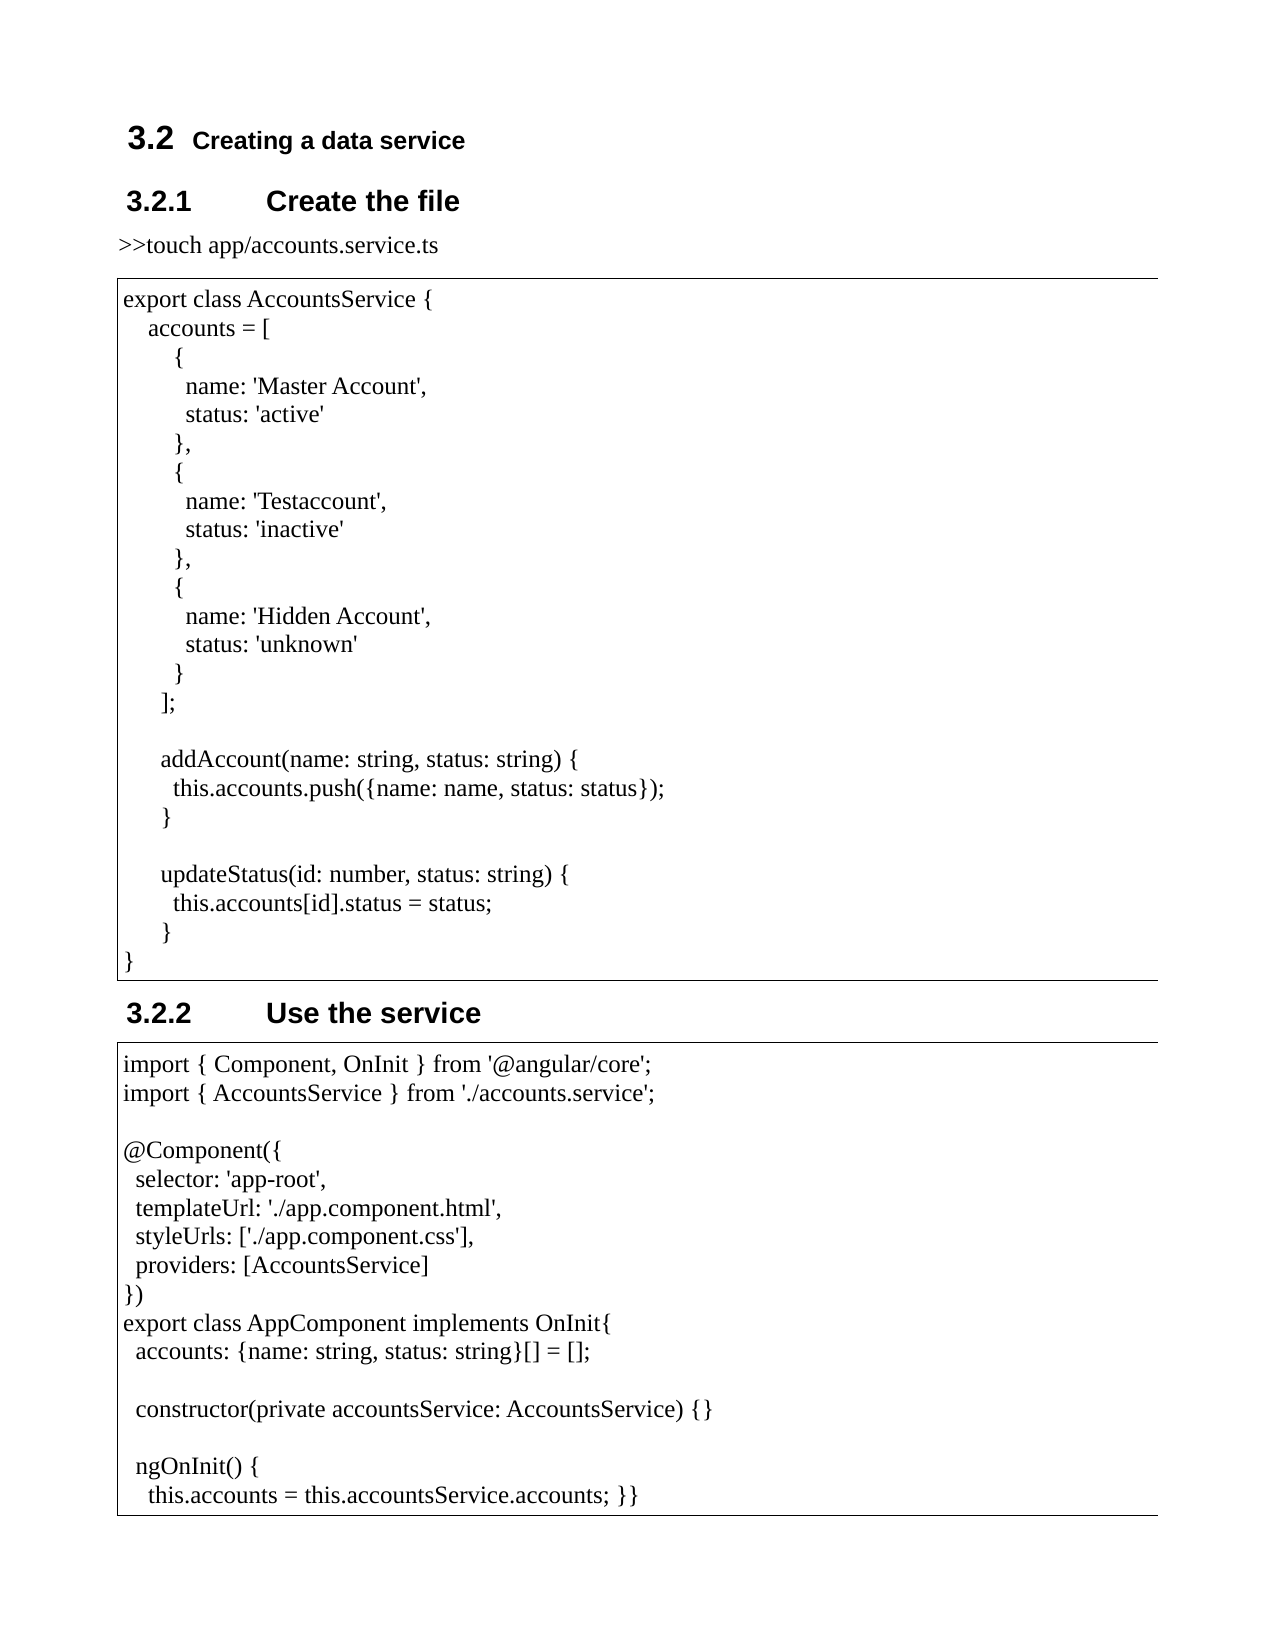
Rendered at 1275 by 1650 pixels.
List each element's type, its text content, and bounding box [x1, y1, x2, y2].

table_header import { Component, OnInit } from '@angular/core'; import { AccountsService } from './accounts.service'; @Component({ selector: 'app-root', templateUrl: './app.component.html', styleUrls: ['./app.component.css'], providers: [AccountsService] }) export class AppComponent implements OnInit{ accounts: {name: string, status: string}[] = []; constructor(private accountsService: AccountsService) {} ngOnInit() { this.accounts = this.accountsService.accounts; }} [118, 1043, 1158, 1514]
table_header export class AccountsService { accounts = [ { name: 'Master Account', status: 'active' }, { name: 'Testaccount', status: 'inactive' }, { name: 'Hidden Account', status: 'unknown' } ]; addAccount(name: string, status: string) { this.accounts.push({name: name, status: status}); } updateStatus(id: number, status: string) { this.accounts[id].status = status; } } [118, 279, 1158, 980]
text >>touch app/accounts.service.ts [118, 230, 1157, 259]
subtitle Create the file [118, 184, 1157, 218]
subtitle Creating a data service [118, 118, 1157, 157]
subtitle Use the service [118, 996, 1157, 1029]
